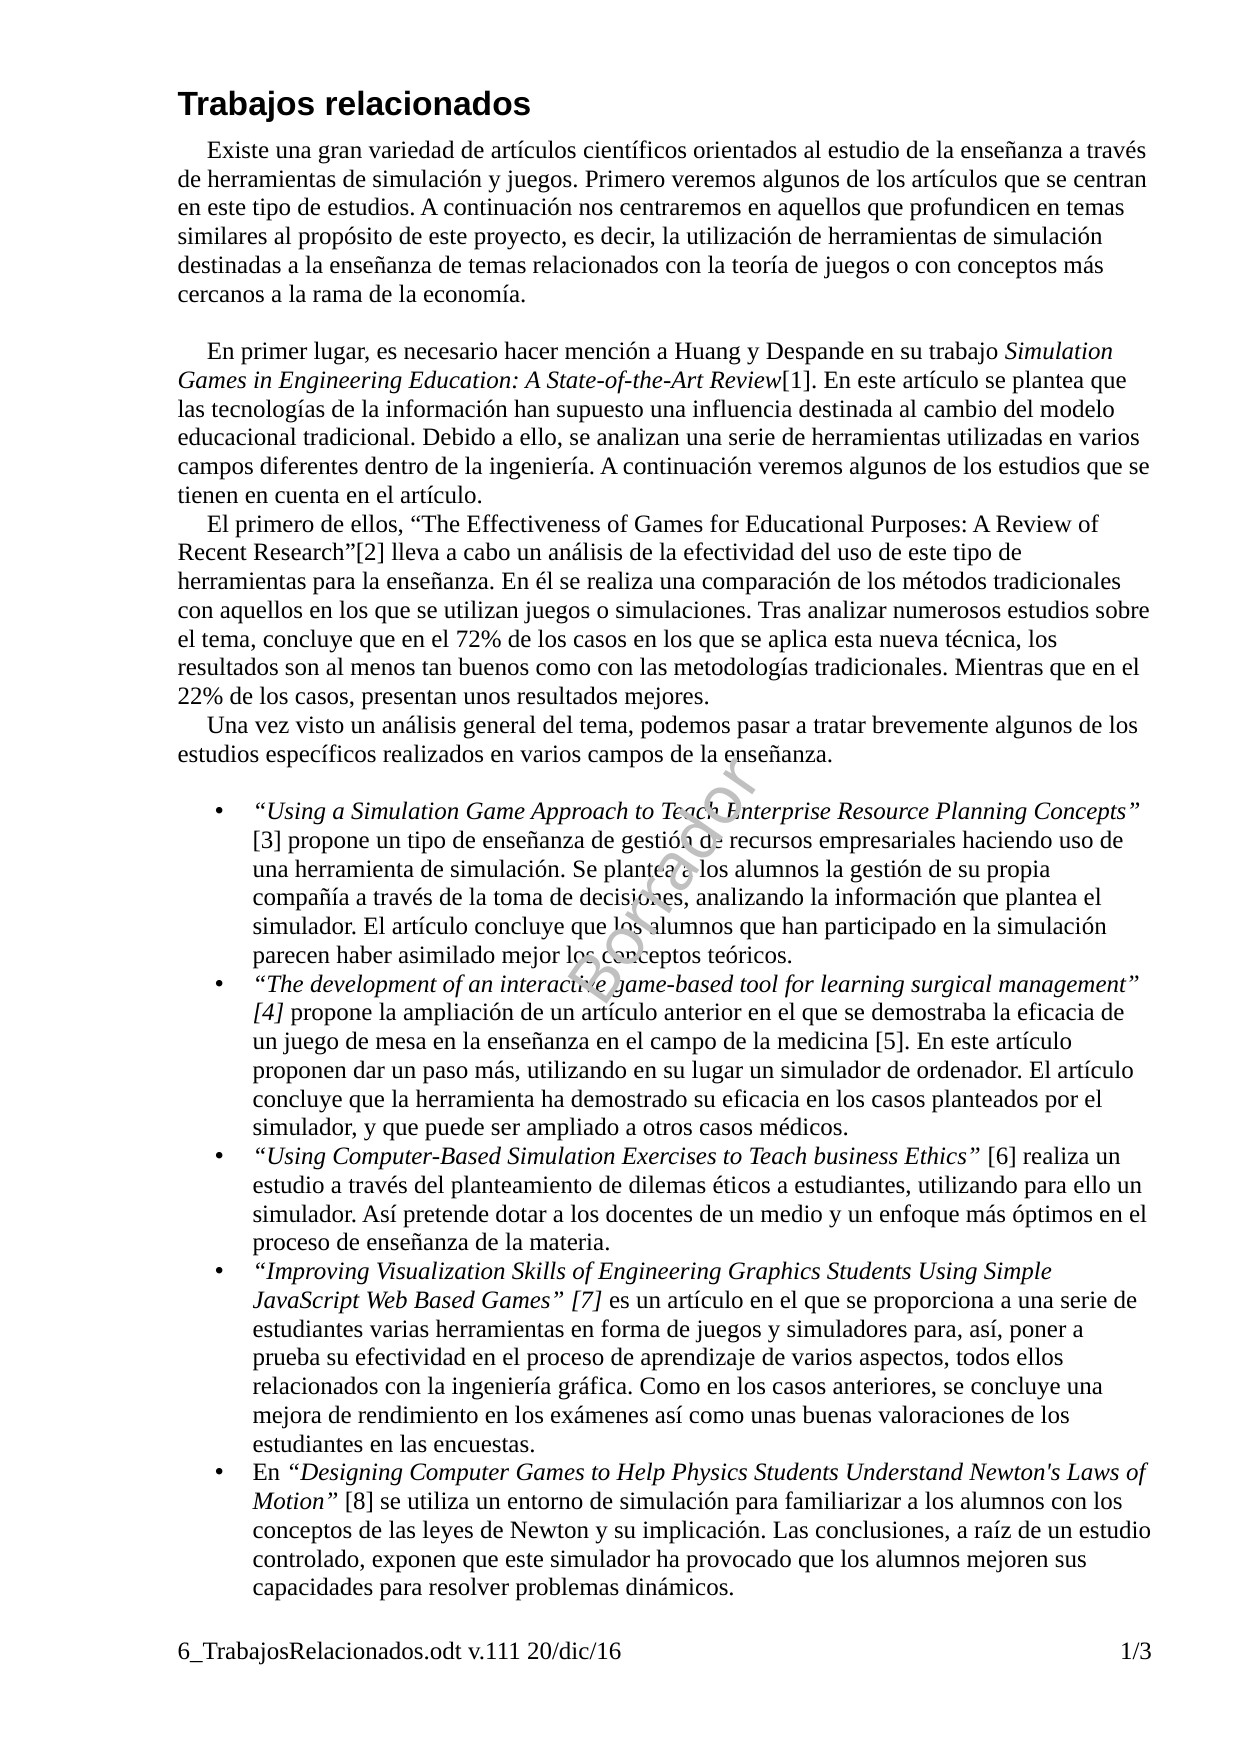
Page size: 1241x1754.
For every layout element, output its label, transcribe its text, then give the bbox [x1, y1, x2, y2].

text Existe una gran variedad de artículos científicos orientados al estudio de la enseñanza a través de herramientas de simulación y juegos. Primero veremos algunos de los artículos que se centran en este tipo de estudios. A continuación nos centraremos en aquellos que profundicen en temas similares al propósito de este proyecto, es decir, la utilización de herramientas de simulación destinadas a la enseñanza de temas relacionados con la teoría de juegos o con conceptos más cercanos a la rama de la economía. [177, 135, 1152, 307]
list “Using Computer-Based Simulation Exercises to Teach business Ethics” [6]⁠ realiza un estudio a través del planteamiento de dilemas éticos a estudiantes, utilizando para ello un simulador. Así pretende dotar a los docentes de un medio y un enfoque más óptimos en el proceso de enseñanza de la materia. [215, 1141, 1152, 1256]
subtitle Trabajos relacionados [177, 84, 1152, 122]
list “Improving Visualization Skills of Engineering Graphics Students Using Simple JavaScript Web Based Games” [7]⁠ es un artículo en el que se proporciona a una serie de estudiantes varias herramientas en forma de juegos y simuladores para, así, poner a prueba su efectividad en el proceso de aprendizaje de varios aspectos, todos ellos relacionados con la ingeniería gráfica. Como en los casos anteriores, se concluye una mejora de rendimiento en los exámenes así como unas buenas valoraciones de los estudiantes en las encuestas. [215, 1256, 1152, 1457]
list “The development of an interactive game-based tool for learning surgical management” [4]⁠ propone la ampliación de un artículo anterior en el que se demostraba la eficacia de un juego de mesa en la enseñanza en el campo de la medicina [5]⁠. En este artículo proponen dar un paso más, utilizando en su lugar un simulador de ordenador. El artículo concluye que la herramienta ha demostrado su eficacia en los casos planteados por el simulador, y que puede ser ampliado a otros casos médicos. [215, 969, 1152, 1141]
text El primero de ellos, “The Effectiveness of Games for Educational Purposes: A Review of Recent Research”[2]⁠ lleva a cabo un análisis de la efectividad del uso de este tipo de herramientas para la enseñanza. En él se realiza una comparación de los métodos tradicionales con aquellos en los que se utilizan juegos o simulaciones. Tras analizar numerosos estudios sobre el tema, concluye que en el 72% de los casos en los que se aplica esta nueva técnica, los resultados son al menos tan buenos como con las metodologías tradicionales. Mientras que en el 22% de los casos, presentan unos resultados mejores. [177, 509, 1152, 710]
text Una vez visto un análisis general del tema, podemos pasar a tratar brevemente algunos de los estudios específicos realizados en varios campos de la enseñanza. [177, 710, 1152, 767]
list En “Designing Computer Games to Help Physics Students Understand Newton's Laws of Motion” [8]⁠ se utiliza un entorno de simulación para familiarizar a los alumnos con los conceptos de las leyes de Newton y su implicación. Las conclusiones, a raíz de un estudio controlado, exponen que este simulador ha provocado que los alumnos mejoren sus capacidades para resolver problemas dinámicos. [215, 1457, 1152, 1601]
text En primer lugar, es necesario hacer mención a Huang y Despande en su trabajo Simulation Games in Engineering Education: A State-of-the-Art Review[1]⁠. En este artículo se plantea que las tecnologías de la información han supuesto una influencia destinada al cambio del modelo educacional tradicional. Debido a ello, se analizan una serie de herramientas utilizadas en varios campos diferentes dentro de la ingeniería. A continuación veremos algunos de los estudios que se tienen en cuenta en el artículo. [177, 336, 1152, 509]
list “Using a Simulation Game Approach to Teach Enterprise Resource Planning Concepts” [3]⁠ propone un tipo de enseñanza de gestión de recursos empresariales haciendo uso de una herramienta de simulación. Se plantea a los alumnos la gestión de su propia compañía a través de la toma de decisiones, analizando la información que plantea el simulador. El artículo concluye que los alumnos que han participado en la simulación parecen haber asimilado mejor los conceptos teóricos. [215, 796, 1152, 969]
